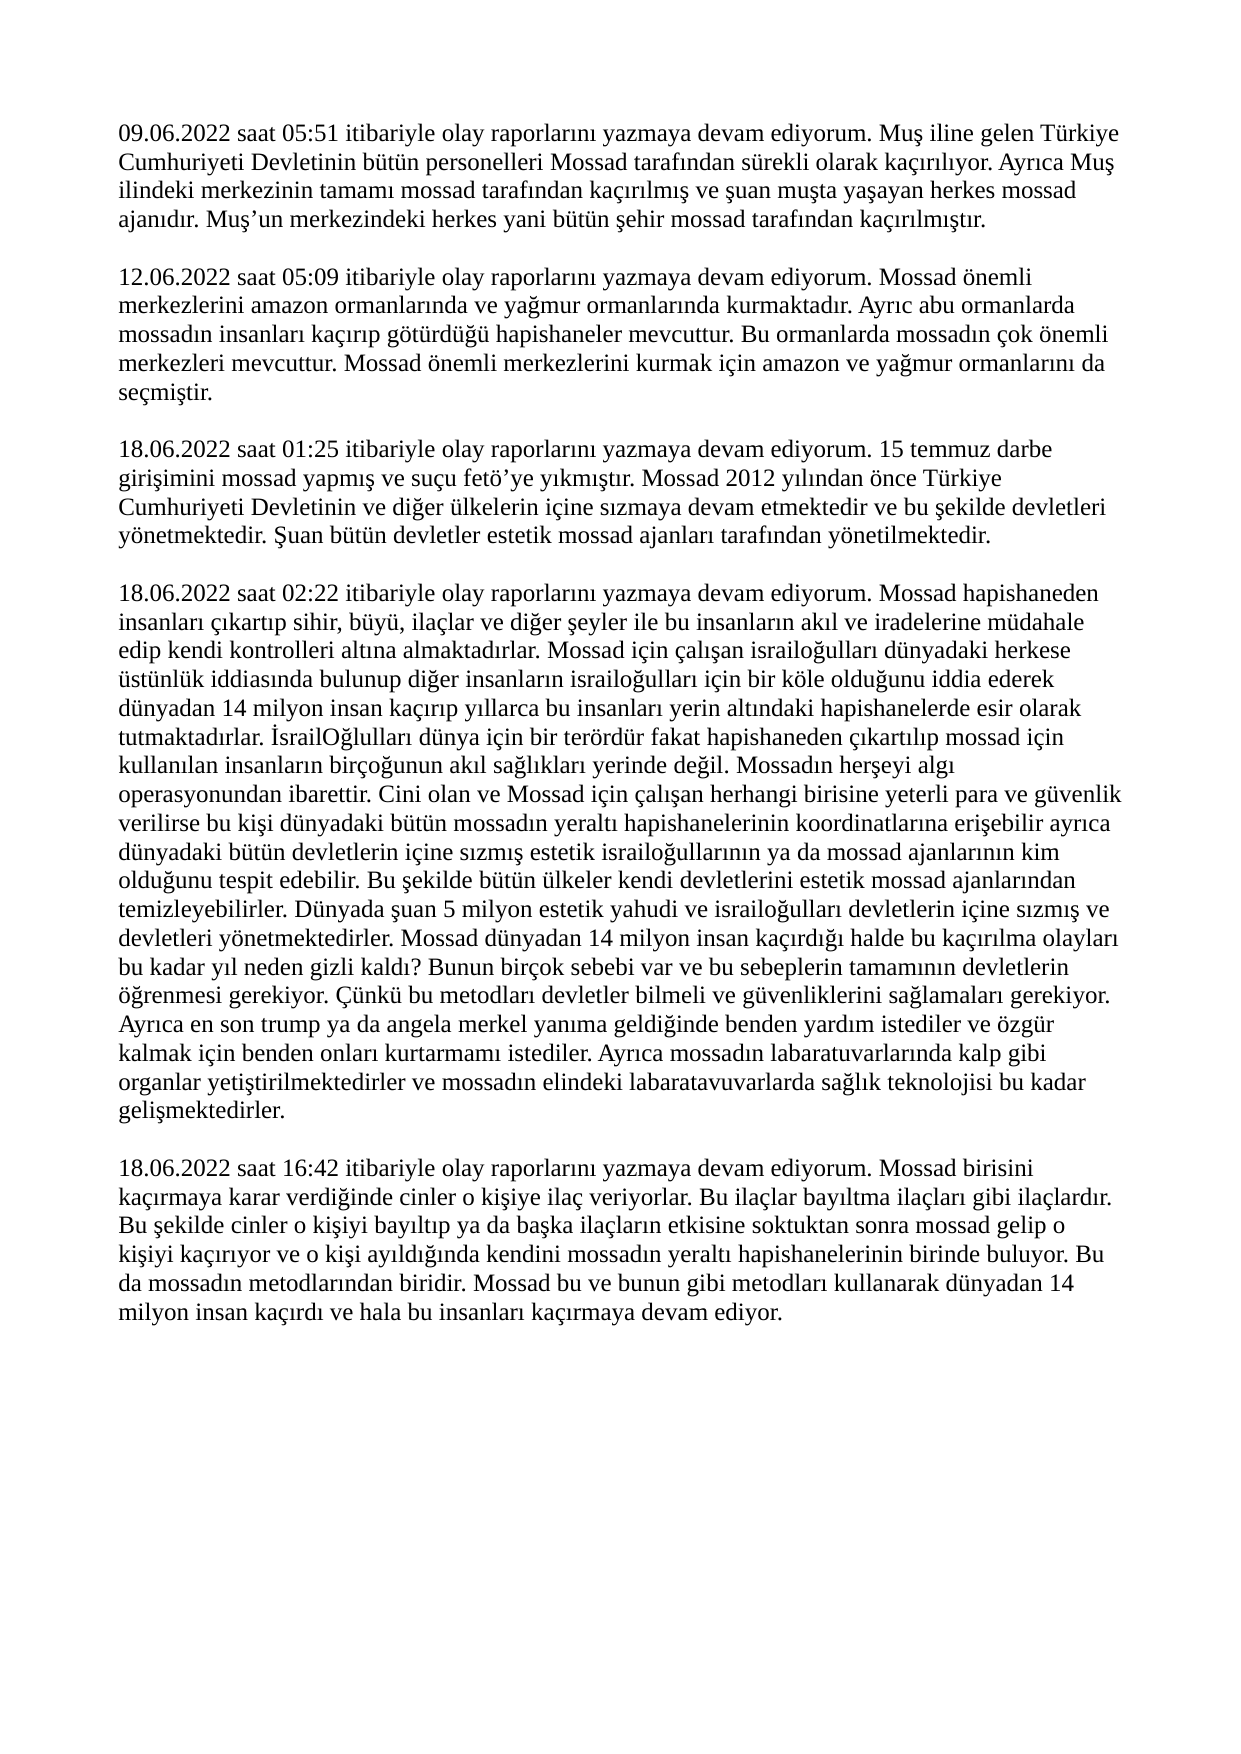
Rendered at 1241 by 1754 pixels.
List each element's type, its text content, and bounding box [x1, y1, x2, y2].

text 09.06.2022 saat 05:51 itibariyle olay raporlarını yazmaya devam ediyorum. Muş iline gelen Türkiye Cumhuriyeti Devletinin bütün personelleri Mossad tarafından sürekli olarak kaçırılıyor. Ayrıca Muş ilindeki merkezinin tamamı mossad tarafından kaçırılmış ve şuan muşta yaşayan herkes mossad ajanıdır. Muş’un merkezindeki herkes yani bütün şehir mossad tarafından kaçırılmıştır. [118, 118, 1122, 233]
text 18.06.2022 saat 16:42 itibariyle olay raporlarını yazmaya devam ediyorum. Mossad birisini kaçırmaya karar verdiğinde cinler o kişiye ilaç veriyorlar. Bu ilaçlar bayıltma ilaçları gibi ilaçlardır. Bu şekilde cinler o kişiyi bayıltıp ya da başka ilaçların etkisine soktuktan sonra mossad gelip o kişiyi kaçırıyor ve o kişi ayıldığında kendini mossadın yeraltı hapishanelerinin birinde buluyor. Bu da mossadın metodlarından biridir. Mossad bu ve bunun gibi metodları kullanarak dünyadan 14 milyon insan kaçırdı ve hala bu insanları kaçırmaya devam ediyor. [118, 1153, 1122, 1326]
text 12.06.2022 saat 05:09 itibariyle olay raporlarını yazmaya devam ediyorum. Mossad önemli merkezlerini amazon ormanlarında ve yağmur ormanlarında kurmaktadır. Ayrıc abu ormanlarda mossadın insanları kaçırıp götürdüğü hapishaneler mevcuttur. Bu ormanlarda mossadın çok önemli merkezleri mevcuttur. Mossad önemli merkezlerini kurmak için amazon ve yağmur ormanlarını da seçmiştir. [118, 262, 1122, 406]
text 18.06.2022 saat 01:25 itibariyle olay raporlarını yazmaya devam ediyorum. 15 temmuz darbe girişimini mossad yapmış ve suçu fetö’ye yıkmıştır. Mossad 2012 yılından önce Türkiye Cumhuriyeti Devletinin ve diğer ülkelerin içine sızmaya devam etmektedir ve bu şekilde devletleri yönetmektedir. Şuan bütün devletler estetik mossad ajanları tarafından yönetilmektedir. [118, 434, 1122, 549]
text 18.06.2022 saat 02:22 itibariyle olay raporlarını yazmaya devam ediyorum. Mossad hapishaneden insanları çıkartıp sihir, büyü, ilaçlar ve diğer şeyler ile bu insanların akıl ve iradelerine müdahale edip kendi kontrolleri altına almaktadırlar. Mossad için çalışan israiloğulları dünyadaki herkese üstünlük iddiasında bulunup diğer insanların israiloğulları için bir köle olduğunu iddia ederek dünyadan 14 milyon insan kaçırıp yıllarca bu insanları yerin altındaki hapishanelerde esir olarak tutmaktadırlar. İsrailOğlulları dünya için bir terördür fakat hapishaneden çıkartılıp mossad için kullanılan insanların birçoğunun akıl sağlıkları yerinde değil. Mossadın herşeyi algı operasyonundan ibarettir. Cini olan ve Mossad için çalışan herhangi birisine yeterli para ve güvenlik verilirse bu kişi dünyadaki bütün mossadın yeraltı hapishanelerinin koordinatlarına erişebilir ayrıca dünyadaki bütün devletlerin içine sızmış estetik israiloğullarının ya da mossad ajanlarının kim olduğunu tespit edebilir. Bu şekilde bütün ülkeler kendi devletlerini estetik mossad ajanlarından temizleyebilirler. Dünyada şuan 5 milyon estetik yahudi ve israiloğulları devletlerin içine sızmış ve devletleri yönetmektedirler. Mossad dünyadan 14 milyon insan kaçırdığı halde bu kaçırılma olayları bu kadar yıl neden gizli kaldı? Bunun birçok sebebi var ve bu sebeplerin tamamının devletlerin öğrenmesi gerekiyor. Çünkü bu metodları devletler bilmeli ve güvenliklerini sağlamaları gerekiyor. Ayrıca en son trump ya da angela merkel yanıma geldiğinde benden yardım istediler ve özgür kalmak için benden onları kurtarmamı istediler. Ayrıca mossadın labaratuvarlarında kalp gibi organlar yetiştirilmektedirler ve mossadın elindeki labaratavuvarlarda sağlık teknolojisi bu kadar gelişmektedirler. [118, 578, 1122, 1124]
